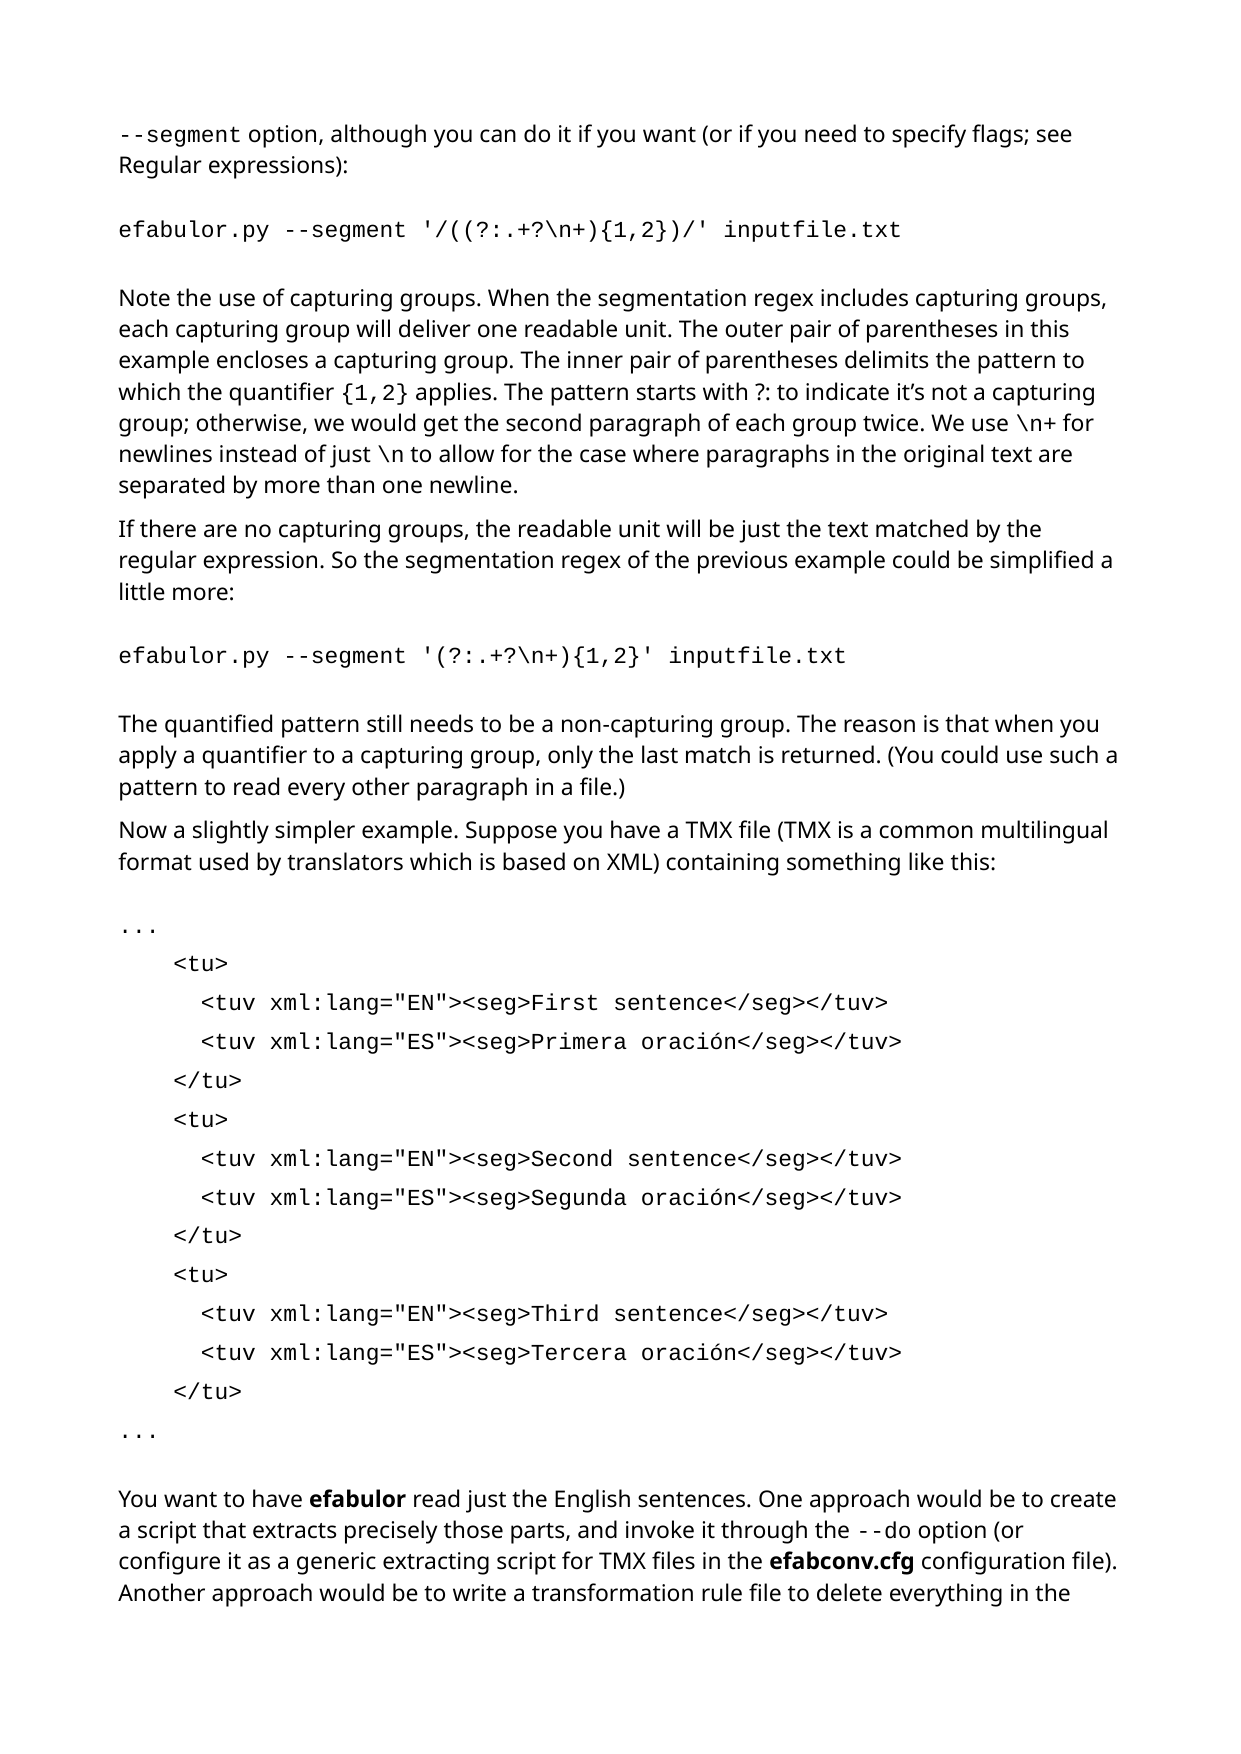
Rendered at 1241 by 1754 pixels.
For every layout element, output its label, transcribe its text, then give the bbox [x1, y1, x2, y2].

text <tuv xml:lang="ES"><seg>Segunda oración</seg></tuv> [118, 1186, 1122, 1212]
text <tuv xml:lang="EN"><seg>Second sentence</seg></tuv> [118, 1147, 1122, 1173]
text <tuv xml:lang="ES"><seg>Primera oración</seg></tuv> [118, 1031, 1122, 1056]
text The quantified pattern still needs to be a non‑capturing group. The reason is that when you apply a quantifier to a capturing group, only the last match is returned. (You could use such a pattern to read every other paragraph in a file.) [118, 708, 1122, 802]
text If there are no capturing groups, the readable unit will be just the text matched by the regular expression. So the segmentation regex of the previous example could be simplified a little more: [118, 513, 1122, 607]
text </tu> [118, 1380, 1122, 1406]
text <tu> [118, 1108, 1122, 1134]
text ‑‑segment option, although you can do it if you want (or if you need to specify flags; see Regular expressions): [118, 118, 1122, 181]
text ... [118, 914, 1122, 940]
text </tu> [118, 1069, 1122, 1095]
text <tuv xml:lang="EN"><seg>Third sentence</seg></tuv> [118, 1302, 1122, 1328]
text <tuv xml:lang="EN"><seg>First sentence</seg></tuv> [118, 992, 1122, 1018]
text <tu> [118, 1264, 1122, 1289]
text </tu> [118, 1225, 1122, 1251]
text efabulor.py ‑‑segment '(?:.+?\n+){1,2}' inputfile.txt [118, 644, 1122, 670]
text <tu> [118, 953, 1122, 979]
text You want to have efabulor read just the English sentences. One approach would be to create a script that extracts precisely those parts, and invoke it through the ‑‑do option (or configure it as a generic extracting script for TMX files in the efabconv.cfg configuration file). Another approach would be to write a transformation rule file to delete everything in the [118, 1483, 1122, 1608]
text ... [118, 1419, 1122, 1445]
text <tuv xml:lang="ES"><seg>Tercera oración</seg></tuv> [118, 1341, 1122, 1367]
text Note the use of capturing groups. When the segmentation regex includes capturing groups, each capturing group will deliver one readable unit. The outer pair of parentheses in this example encloses a capturing group. The inner pair of parentheses delimits the pattern to which the quantifier {1,2} applies. The pattern starts with ?: to indicate it’s not a capturing group; otherwise, we would get the second paragraph of each group twice. We use \n+ for newlines instead of just \n to allow for the case where paragraphs in the original text are separated by more than one newline. [118, 282, 1122, 501]
text Now a slightly simpler example. Suppose you have a TMX file (TMX is a common multilingual format used by translators which is based on XML) containing something like this: [118, 814, 1122, 877]
text efabulor.py ‑‑segment '/((?:.+?\n+){1,2})/' inputfile.txt [118, 218, 1122, 244]
